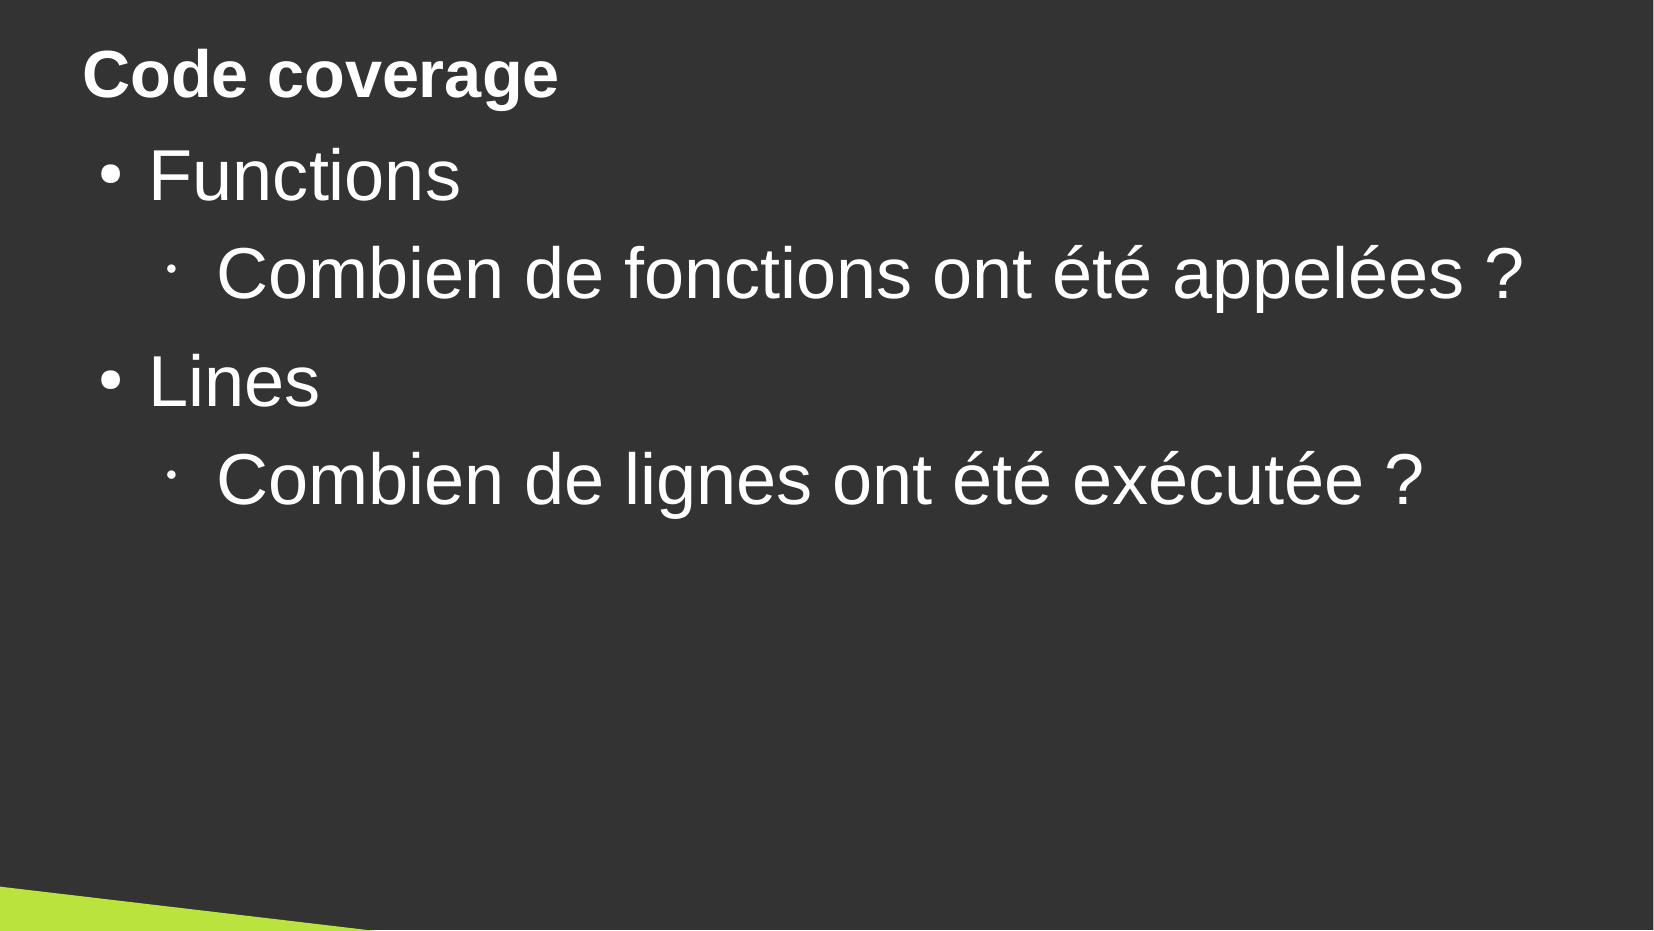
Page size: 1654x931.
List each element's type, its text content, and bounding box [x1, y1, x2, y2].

text_box [0, 886, 377, 931]
list Functions Combien de fonctions ont été appelées ? Lines Combien de lignes ont été exécutée ? [80, 135, 1619, 520]
title Code coverage [82, 37, 1571, 112]
